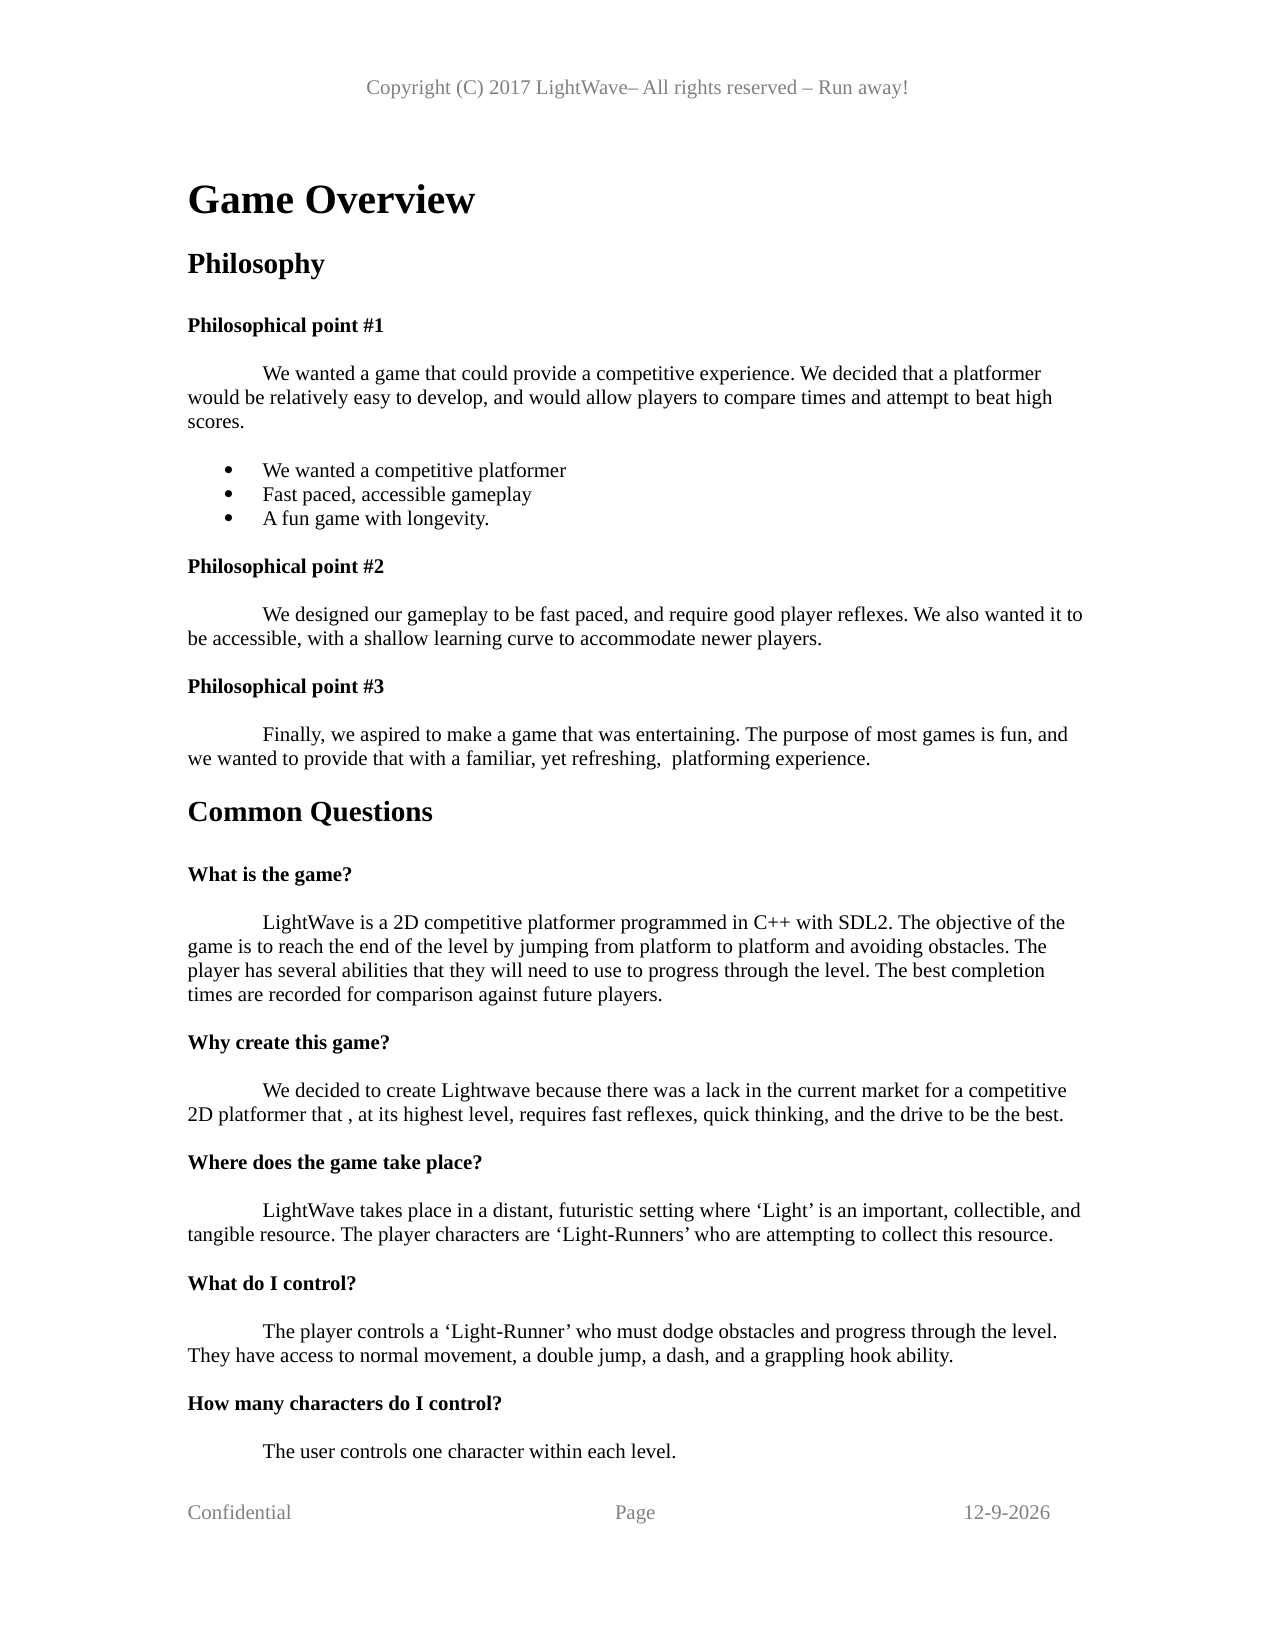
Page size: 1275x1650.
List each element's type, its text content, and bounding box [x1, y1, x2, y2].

subtitle Philosophy [187, 246, 1087, 279]
subtitle How many characters do I control? [187, 1391, 1087, 1415]
text We wanted a game that could provide a competitive experience. We decided that a platformer would be relatively easy to develop, and would allow players to compare times and attempt to beat high scores. [187, 361, 1087, 433]
text Finally, we aspired to make a game that was entertaining. The purpose of most games is fun, and we wanted to provide that with a familiar, yet refreshing, platforming experience. [187, 722, 1087, 770]
text We decided to create Lightwave because there was a lack in the current market for a competitive 2D platformer that , at its highest level, requires fast reflexes, quick thinking, and the drive to be the best. [187, 1078, 1087, 1126]
text We designed our gameplay to be fast paced, and require good player reflexes. We also wanted it to be accessible, with a shallow learning curve to accommodate newer players. [187, 602, 1087, 650]
subtitle What is the game? [187, 861, 1087, 886]
text The user controls one character within each level. [187, 1439, 1087, 1463]
text LightWave is a 2D competitive platformer programmed in C++ with SDL2. The objective of the game is to reach the end of the level by jumping from platform to platform and avoiding obstacles. The player has several abilities that they will need to use to progress through the level. The best completion times are recorded for comparison against future players. [187, 909, 1087, 1006]
text LightWave takes place in a distant, futuristic setting where ‘Light’ is an important, collectible, and tangible resource. The player characters are ‘Light-Runners’ who are attempting to collect this resource. [187, 1198, 1087, 1246]
list A fun game with longevity. [225, 506, 1087, 530]
list Fast paced, accessible gameplay [225, 482, 1087, 506]
subtitle Philosophical point #3 [187, 674, 1087, 698]
subtitle Common Questions [187, 794, 1087, 828]
text The player controls a ‘Light-Runner’ who must dodge obstacles and progress through the level. They have access to normal movement, a double jump, a dash, and a grappling hook ability. [187, 1319, 1087, 1367]
list We wanted a competitive platformer [225, 457, 1087, 482]
subtitle Where does the game take place? [187, 1150, 1087, 1174]
subtitle What do I control? [187, 1271, 1087, 1294]
subtitle Philosophical point #2 [187, 554, 1087, 578]
subtitle Game Overview [187, 174, 1087, 222]
subtitle Philosophical point #1 [187, 313, 1087, 337]
subtitle Why create this game? [187, 1030, 1087, 1054]
